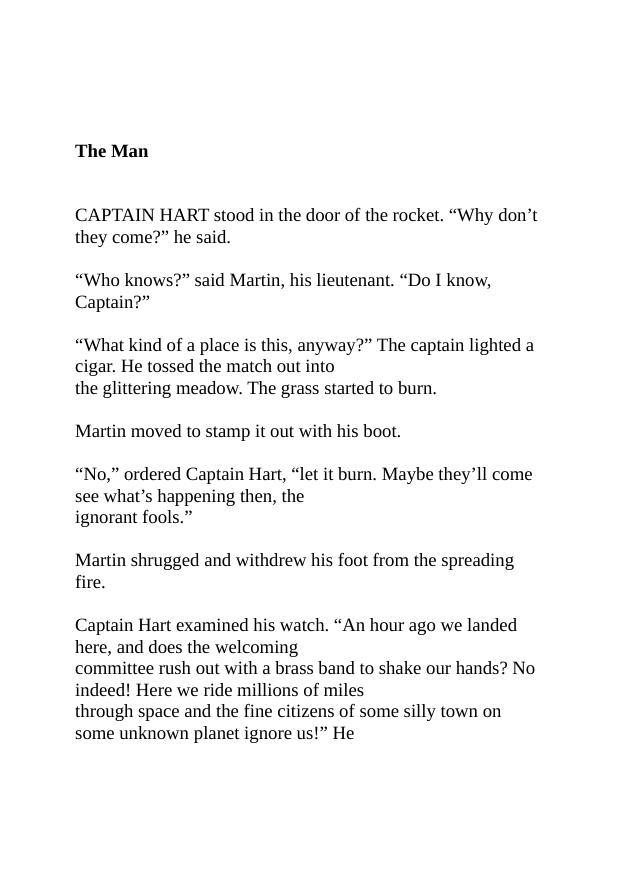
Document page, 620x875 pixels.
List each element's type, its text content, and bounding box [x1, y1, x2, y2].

text The Man CAPTAIN HART stood in the door of the rocket. “Why don’t they come?” he said. “Who knows?” said Martin, his lieutenant. “Do I know, Captain?” “What kind of a place is this, anyway?” The captain lighted a cigar. He tossed the match out into the glittering meadow. The grass started to burn. Martin moved to stamp it out with his boot. “No,” ordered Captain Hart, “let it burn. Maybe they’ll come see what’s happening then, the ignorant fools.” Martin shrugged and withdrew his foot from the spreading fire. Captain Hart examined his watch. “An hour ago we landed here, and does the welcoming committee rush out with a brass band to shake our hands? No indeed! Here we ride millions of miles through space and the fine citizens of some silly town on some unknown planet ignore us!” He [75, 75, 544, 743]
